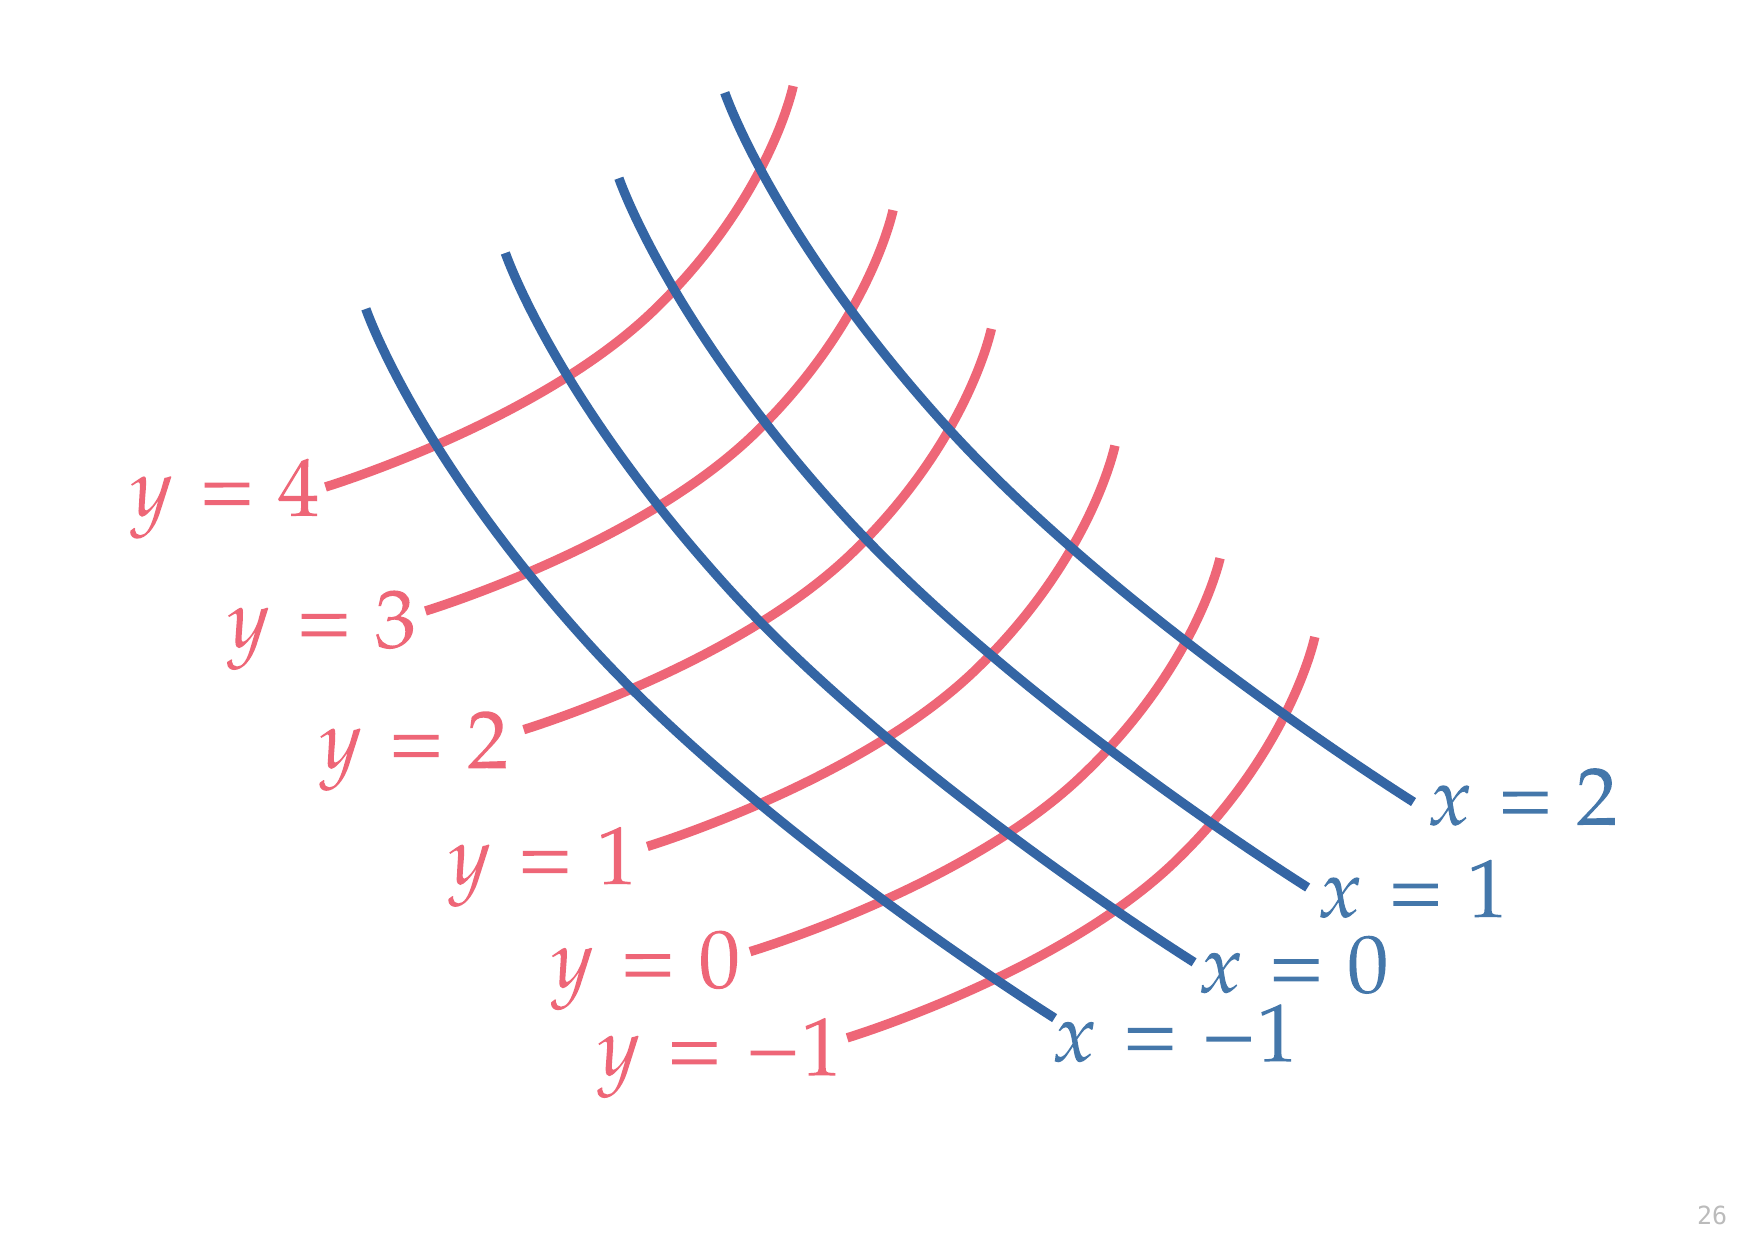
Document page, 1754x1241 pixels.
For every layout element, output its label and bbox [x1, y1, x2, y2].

text_box [227, 607, 269, 671]
text_box [601, 826, 631, 885]
text_box [204, 482, 250, 488]
text_box [1127, 1045, 1173, 1051]
text_box [672, 1042, 717, 1047]
text_box [522, 868, 568, 874]
text_box [597, 1035, 639, 1099]
text_box [301, 631, 347, 637]
text_box [1471, 859, 1502, 918]
text_box [1393, 883, 1438, 889]
text_box [1503, 791, 1548, 797]
text_box [393, 734, 439, 740]
text_box [551, 947, 593, 1011]
text_box [1206, 1036, 1251, 1042]
text_box [376, 590, 414, 650]
text_box [393, 752, 439, 758]
text_box [1393, 901, 1438, 906]
text_box [1054, 1021, 1094, 1063]
text_box [301, 613, 347, 619]
text_box [1261, 1004, 1292, 1062]
text_box [1430, 785, 1470, 826]
text_box [1349, 935, 1386, 995]
text_box [278, 458, 318, 517]
text_box [625, 954, 671, 960]
text_box [625, 971, 671, 977]
text_box [1273, 976, 1319, 982]
text_box [319, 728, 361, 791]
text_box [1503, 809, 1548, 814]
text_box [1273, 959, 1319, 964]
text_box [1200, 952, 1241, 994]
text_box [1577, 768, 1615, 826]
text_box [448, 844, 490, 907]
text_box [468, 711, 506, 769]
text_box [1320, 877, 1360, 919]
text_box [701, 930, 738, 990]
text_box [1127, 1027, 1173, 1033]
text_box [130, 476, 172, 539]
text_box [750, 1050, 796, 1056]
text_box [805, 1017, 836, 1076]
text_box [204, 500, 250, 506]
text_box [522, 850, 568, 856]
text_box [672, 1059, 717, 1065]
